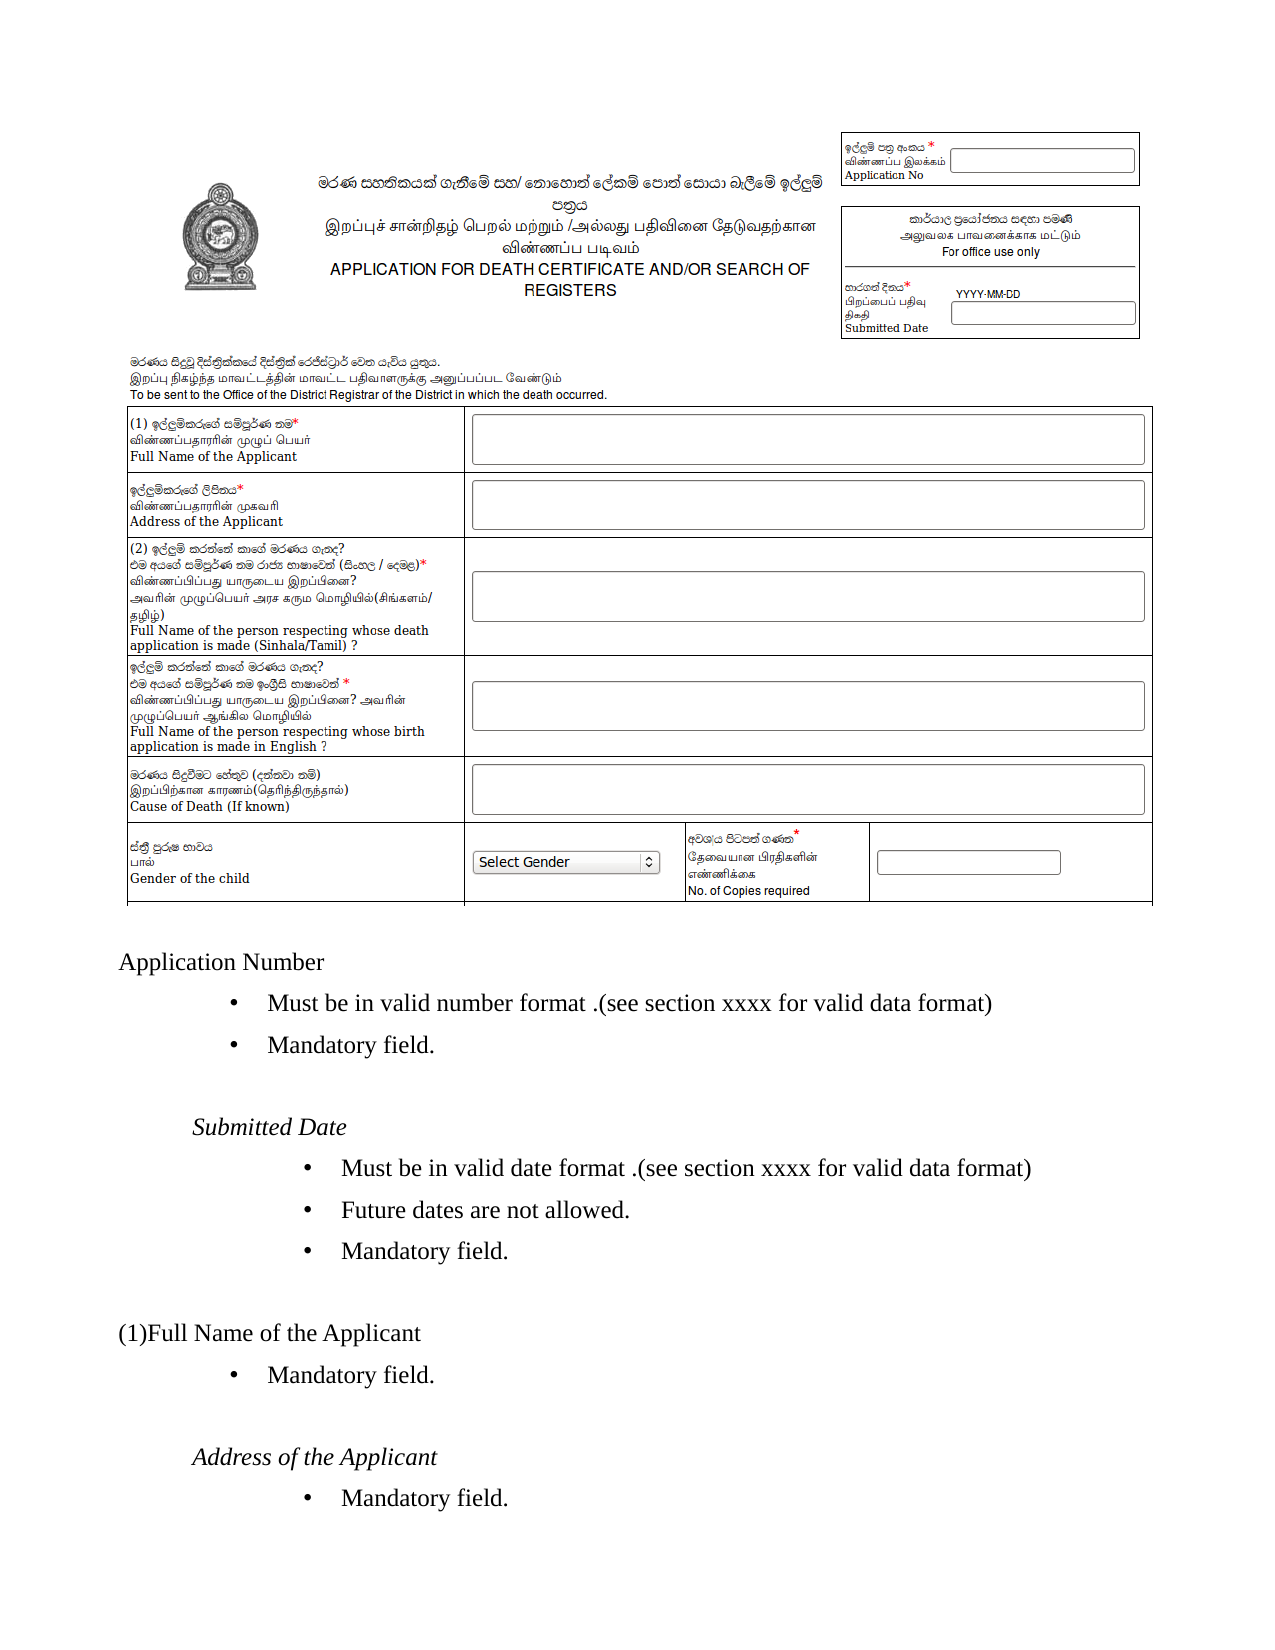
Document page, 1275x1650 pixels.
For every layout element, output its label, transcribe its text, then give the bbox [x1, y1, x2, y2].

list Mandatory field. [303, 1483, 1157, 1512]
list Must be in valid number format .(see section xxxx for valid data format) [229, 988, 1157, 1017]
list Mandatory field. [229, 1360, 1157, 1388]
text Application Number [118, 947, 1157, 976]
text Address of the Applicant [118, 1442, 1157, 1471]
list Mandatory field. [303, 1236, 1157, 1265]
text Submitted Date [118, 1112, 1157, 1141]
text (1)Full Name of the Applicant [118, 1318, 1157, 1347]
list Future dates are not allowed. [303, 1195, 1157, 1223]
picture [118, 118, 1157, 906]
list Mandatory field. [229, 1030, 1157, 1058]
list Must be in valid date format .(see section xxxx for valid data format) [303, 1153, 1157, 1182]
